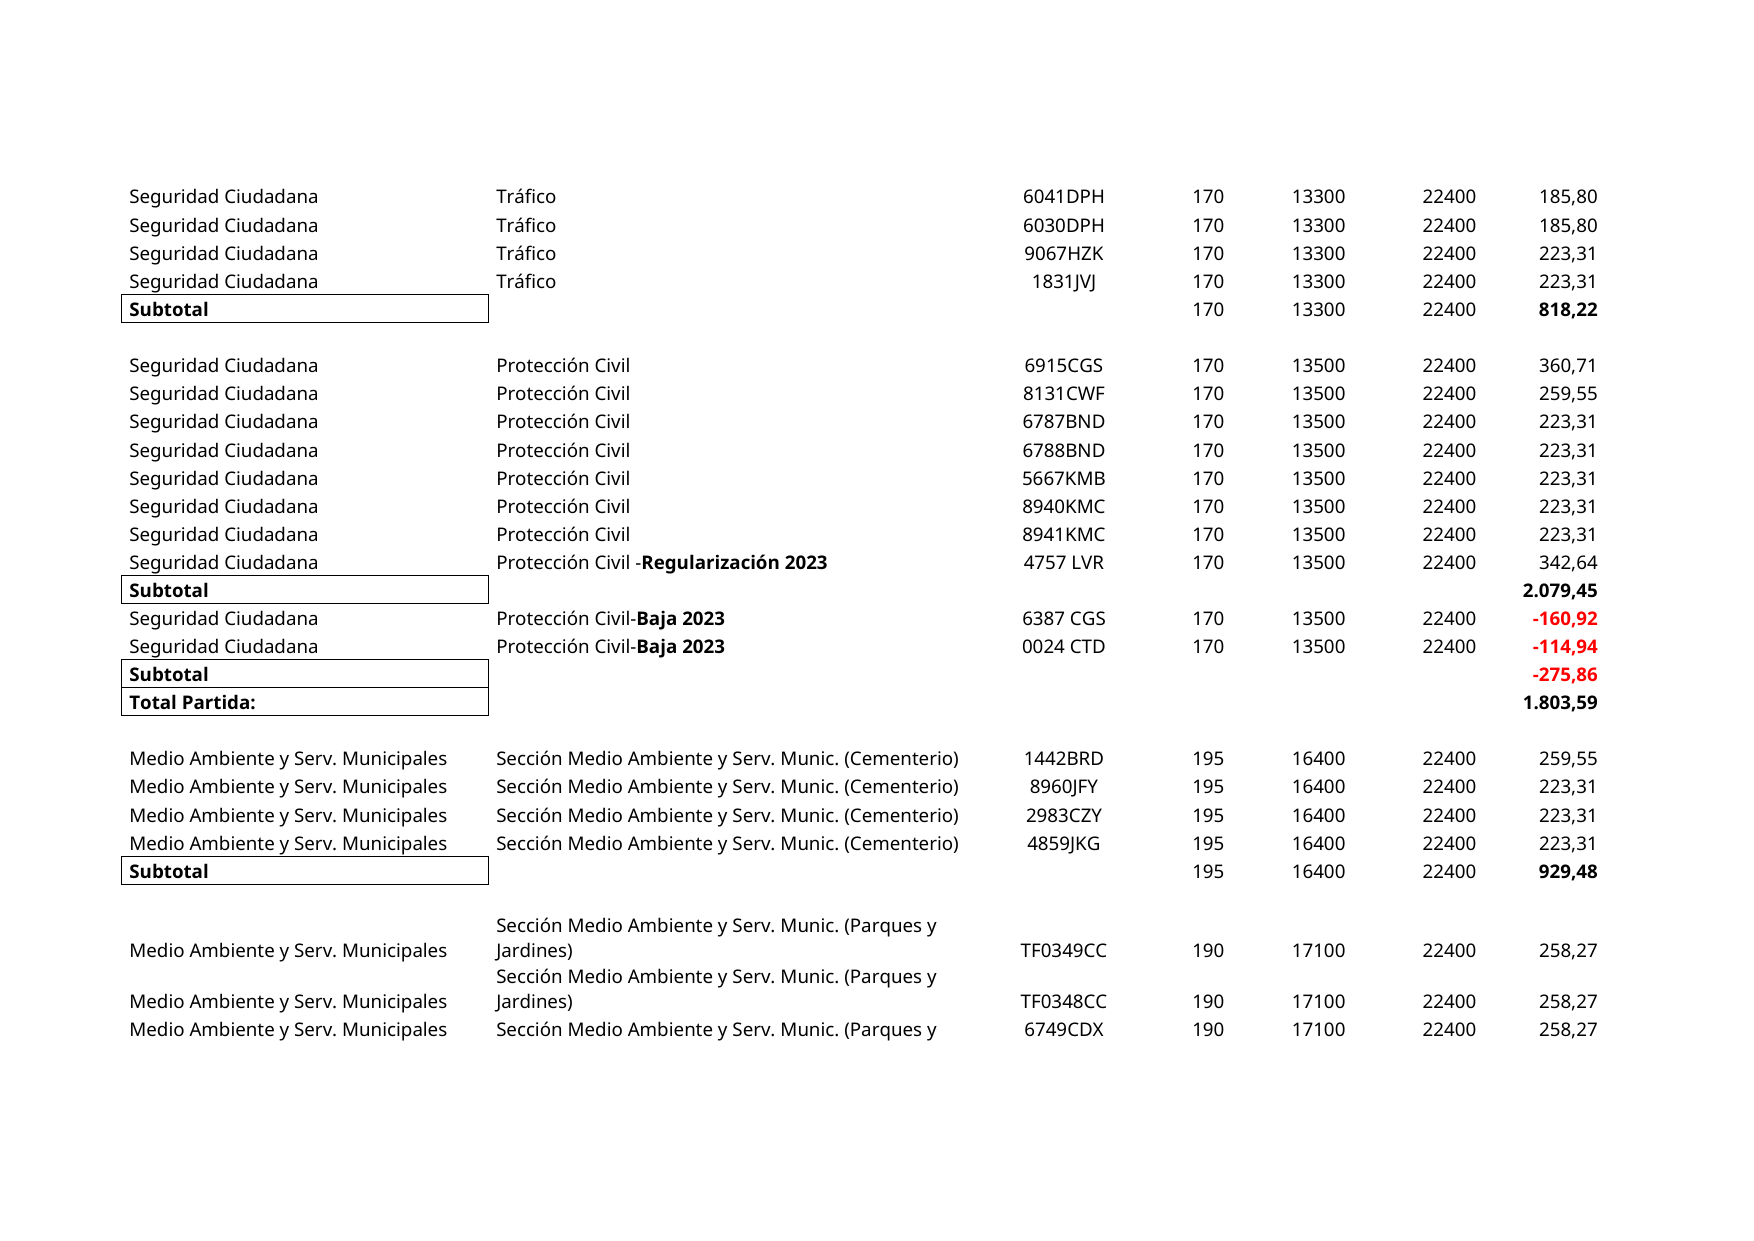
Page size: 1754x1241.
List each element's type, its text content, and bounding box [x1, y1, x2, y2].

table_cell 818,22 [1483, 294, 1614, 322]
table_cell Protección Civil-Baja 2023 [489, 603, 1005, 631]
table_cell Medio Ambiente y Serv. Municipales [122, 1014, 489, 1042]
table_cell 1.803,59 [1483, 687, 1614, 715]
table_cell [1122, 322, 1231, 350]
table_cell 22400 [1353, 406, 1483, 434]
table_cell Total Partida: [122, 688, 488, 715]
table_cell Medio Ambiente y Serv. Municipales [122, 743, 489, 771]
table_cell Seguridad Ciudadana [122, 238, 489, 266]
table_cell Medio Ambiente y Serv. Municipales [122, 963, 489, 1014]
table_cell 22400 [1353, 463, 1483, 491]
table_cell 223,31 [1483, 238, 1614, 266]
table_cell 13500 [1231, 463, 1352, 491]
table_cell 22400 [1353, 209, 1483, 237]
table_cell 259,55 [1483, 743, 1614, 771]
table_cell 195 [1122, 828, 1231, 856]
table_cell 185,80 [1483, 181, 1614, 209]
table_cell 13500 [1231, 491, 1352, 519]
table_cell Sección Medio Ambiente y Serv. Munic. (Parques y Jardines) [489, 963, 1005, 1014]
table_cell 6030DPH [1005, 209, 1122, 237]
table_cell 170 [1122, 406, 1231, 434]
table_cell 17100 [1231, 963, 1352, 1014]
table_cell Subtotal [122, 295, 488, 322]
table_cell [1005, 322, 1122, 350]
table_cell 170 [1122, 350, 1231, 378]
table_cell 170 [1122, 266, 1231, 294]
table_cell [1231, 715, 1352, 743]
table_cell 223,31 [1483, 771, 1614, 799]
table_cell Seguridad Ciudadana [122, 519, 489, 547]
table_cell 170 [1122, 519, 1231, 547]
table_cell [1353, 687, 1483, 715]
table_cell 170 [1122, 547, 1231, 575]
table_cell 22400 [1353, 547, 1483, 575]
table_cell [1122, 687, 1231, 715]
table_cell [489, 575, 1005, 603]
table_cell 1831JVJ [1005, 266, 1122, 294]
table_cell Medio Ambiente y Serv. Municipales [122, 799, 489, 827]
table_cell 190 [1122, 912, 1231, 963]
table_cell 195 [1122, 743, 1231, 771]
table_cell 22400 [1353, 350, 1483, 378]
table_cell [1353, 715, 1483, 743]
table_cell Sección Medio Ambiente y Serv. Munic. (Parques y [489, 1014, 1005, 1042]
table_cell -275,86 [1483, 659, 1614, 687]
table_cell 8941KMC [1005, 519, 1122, 547]
table_cell 185,80 [1483, 209, 1614, 237]
table_cell 195 [1122, 771, 1231, 799]
table_cell [1353, 884, 1483, 912]
table_cell [1231, 322, 1352, 350]
table_cell 17100 [1231, 1014, 1352, 1042]
table_cell 223,31 [1483, 491, 1614, 519]
table_cell 929,48 [1483, 856, 1614, 884]
table_cell Tráfico [489, 209, 1005, 237]
table_cell 22400 [1353, 434, 1483, 462]
table_cell 223,31 [1483, 406, 1614, 434]
table_cell Seguridad Ciudadana [122, 181, 489, 209]
table_cell Tráfico [489, 266, 1005, 294]
table_cell 170 [1122, 603, 1231, 631]
table_cell [1005, 884, 1122, 912]
table_cell 5667KMB [1005, 463, 1122, 491]
table_cell -114,94 [1483, 631, 1614, 659]
table_cell 22400 [1353, 238, 1483, 266]
table_cell Protección Civil -Regularización 2023 [489, 547, 1005, 575]
table_cell 0024 CTD [1005, 631, 1122, 659]
table_cell 6788BND [1005, 434, 1122, 462]
table_cell 170 [1122, 294, 1231, 322]
table_cell Seguridad Ciudadana [122, 209, 489, 237]
table_cell [1005, 856, 1122, 884]
table_cell 223,31 [1483, 434, 1614, 462]
table_cell [1231, 659, 1352, 687]
table_cell 259,55 [1483, 378, 1614, 406]
table_cell [489, 884, 1005, 912]
table_cell 223,31 [1483, 828, 1614, 856]
table_cell [1005, 715, 1122, 743]
table_cell 13500 [1231, 547, 1352, 575]
table_cell [1483, 884, 1614, 912]
table_cell 16400 [1231, 743, 1352, 771]
table_cell 13300 [1231, 181, 1352, 209]
table_cell [122, 885, 489, 912]
table_cell [1353, 659, 1483, 687]
table_cell 13300 [1231, 209, 1352, 237]
table_cell Protección Civil [489, 491, 1005, 519]
table_cell Seguridad Ciudadana [122, 491, 489, 519]
table_cell Sección Medio Ambiente y Serv. Munic. (Cementerio) [489, 743, 1005, 771]
table_cell 22400 [1353, 378, 1483, 406]
table_cell 13500 [1231, 434, 1352, 462]
table_cell Seguridad Ciudadana [122, 406, 489, 434]
table_cell 22400 [1353, 181, 1483, 209]
table_cell 22400 [1353, 799, 1483, 827]
table_cell 22400 [1353, 828, 1483, 856]
table_cell 22400 [1353, 491, 1483, 519]
table_cell 170 [1122, 181, 1231, 209]
table_cell [1122, 884, 1231, 912]
table_cell 22400 [1353, 743, 1483, 771]
table_cell Sección Medio Ambiente y Serv. Munic. (Cementerio) [489, 828, 1005, 856]
table_cell [1122, 575, 1231, 603]
table_cell [1231, 884, 1352, 912]
table_cell 9067HZK [1005, 238, 1122, 266]
table_cell 8940KMC [1005, 491, 1122, 519]
table_cell Tráfico [489, 238, 1005, 266]
table_cell 13300 [1231, 238, 1352, 266]
table_cell 258,27 [1483, 963, 1614, 1014]
table_cell TF0348CC [1005, 963, 1122, 1014]
table_cell [1231, 575, 1352, 603]
table_cell Medio Ambiente y Serv. Municipales [122, 828, 489, 856]
table_cell [1005, 294, 1122, 322]
table_cell 8131CWF [1005, 378, 1122, 406]
table_cell 223,31 [1483, 799, 1614, 827]
table_cell Protección Civil [489, 463, 1005, 491]
table_cell 170 [1122, 238, 1231, 266]
table_cell Seguridad Ciudadana [122, 434, 489, 462]
table_cell 170 [1122, 631, 1231, 659]
table_cell Seguridad Ciudadana [122, 547, 489, 575]
table_cell Sección Medio Ambiente y Serv. Munic. (Cementerio) [489, 799, 1005, 827]
table_cell 13500 [1231, 631, 1352, 659]
table_cell Subtotal [122, 857, 488, 884]
table_cell 2.079,45 [1483, 575, 1614, 603]
table_cell -160,92 [1483, 603, 1614, 631]
table_cell 258,27 [1483, 1014, 1614, 1042]
table_cell [1005, 659, 1122, 687]
table_cell 13500 [1231, 603, 1352, 631]
table_cell 6041DPH [1005, 181, 1122, 209]
table_cell [1353, 575, 1483, 603]
table_cell 8960JFY [1005, 771, 1122, 799]
table_cell Sección Medio Ambiente y Serv. Munic. (Parques y Jardines) [489, 912, 1005, 963]
table_cell 190 [1122, 1014, 1231, 1042]
table_cell [489, 294, 1005, 322]
table_cell Protección Civil [489, 519, 1005, 547]
table_cell 16400 [1231, 799, 1352, 827]
table_cell [489, 856, 1005, 884]
table_cell Subtotal [122, 576, 488, 603]
table_cell Seguridad Ciudadana [122, 266, 489, 294]
table_cell 22400 [1353, 963, 1483, 1014]
table_cell Protección Civil-Baja 2023 [489, 631, 1005, 659]
table_cell Seguridad Ciudadana [122, 631, 489, 659]
table_cell 22400 [1353, 771, 1483, 799]
table_cell [122, 323, 489, 350]
table_cell 170 [1122, 491, 1231, 519]
table_cell 342,64 [1483, 547, 1614, 575]
table_cell [1231, 687, 1352, 715]
table_cell 22400 [1353, 603, 1483, 631]
table_cell 22400 [1353, 912, 1483, 963]
table_cell 22400 [1353, 294, 1483, 322]
table_cell [1353, 322, 1483, 350]
table_cell Seguridad Ciudadana [122, 350, 489, 378]
table_cell Protección Civil [489, 434, 1005, 462]
table_cell [1122, 659, 1231, 687]
table_cell 6787BND [1005, 406, 1122, 434]
table_cell 4757 LVR [1005, 547, 1122, 575]
table_cell 360,71 [1483, 350, 1614, 378]
table_cell [1005, 575, 1122, 603]
table_cell 6749CDX [1005, 1014, 1122, 1042]
table_cell Protección Civil [489, 350, 1005, 378]
table_cell 4859JKG [1005, 828, 1122, 856]
table_cell [1483, 715, 1614, 743]
table_cell [489, 687, 1005, 715]
table_cell 22400 [1353, 856, 1483, 884]
table_cell 13300 [1231, 266, 1352, 294]
table_cell 223,31 [1483, 266, 1614, 294]
table_cell [1005, 687, 1122, 715]
table_cell 223,31 [1483, 519, 1614, 547]
table_cell [1483, 322, 1614, 350]
table_cell 22400 [1353, 631, 1483, 659]
table_cell 223,31 [1483, 463, 1614, 491]
table_cell [489, 322, 1005, 350]
table_cell Medio Ambiente y Serv. Municipales [122, 912, 489, 963]
table_cell 258,27 [1483, 912, 1614, 963]
table_cell Protección Civil [489, 378, 1005, 406]
table_cell 2983CZY [1005, 799, 1122, 827]
table_cell 13500 [1231, 378, 1352, 406]
table_cell Seguridad Ciudadana [122, 463, 489, 491]
table_cell 16400 [1231, 771, 1352, 799]
table_cell 170 [1122, 434, 1231, 462]
table_cell 22400 [1353, 1014, 1483, 1042]
table_cell Medio Ambiente y Serv. Municipales [122, 771, 489, 799]
table_cell 17100 [1231, 912, 1352, 963]
table_cell 170 [1122, 463, 1231, 491]
table_cell Subtotal [122, 660, 488, 687]
table_cell 170 [1122, 209, 1231, 237]
table_cell [489, 715, 1005, 743]
table_cell [122, 716, 489, 743]
table_cell 13500 [1231, 406, 1352, 434]
table_cell Protección Civil [489, 406, 1005, 434]
table_cell 16400 [1231, 856, 1352, 884]
table_cell 6915CGS [1005, 350, 1122, 378]
table_cell 22400 [1353, 266, 1483, 294]
table_cell Tráfico [489, 181, 1005, 209]
table_cell Seguridad Ciudadana [122, 378, 489, 406]
table_cell [1122, 715, 1231, 743]
table_cell 22400 [1353, 519, 1483, 547]
table_cell 13500 [1231, 519, 1352, 547]
table_cell TF0349CC [1005, 912, 1122, 963]
table_cell 195 [1122, 799, 1231, 827]
table_cell 195 [1122, 856, 1231, 884]
table_cell Sección Medio Ambiente y Serv. Munic. (Cementerio) [489, 771, 1005, 799]
table_cell 16400 [1231, 828, 1352, 856]
table_cell 13300 [1231, 294, 1352, 322]
table_cell Seguridad Ciudadana [122, 604, 489, 631]
table_cell 1442BRD [1005, 743, 1122, 771]
table_cell 170 [1122, 378, 1231, 406]
table_cell 13500 [1231, 350, 1352, 378]
table_cell 190 [1122, 963, 1231, 1014]
table_cell [489, 659, 1005, 687]
table_cell 6387 CGS [1005, 603, 1122, 631]
